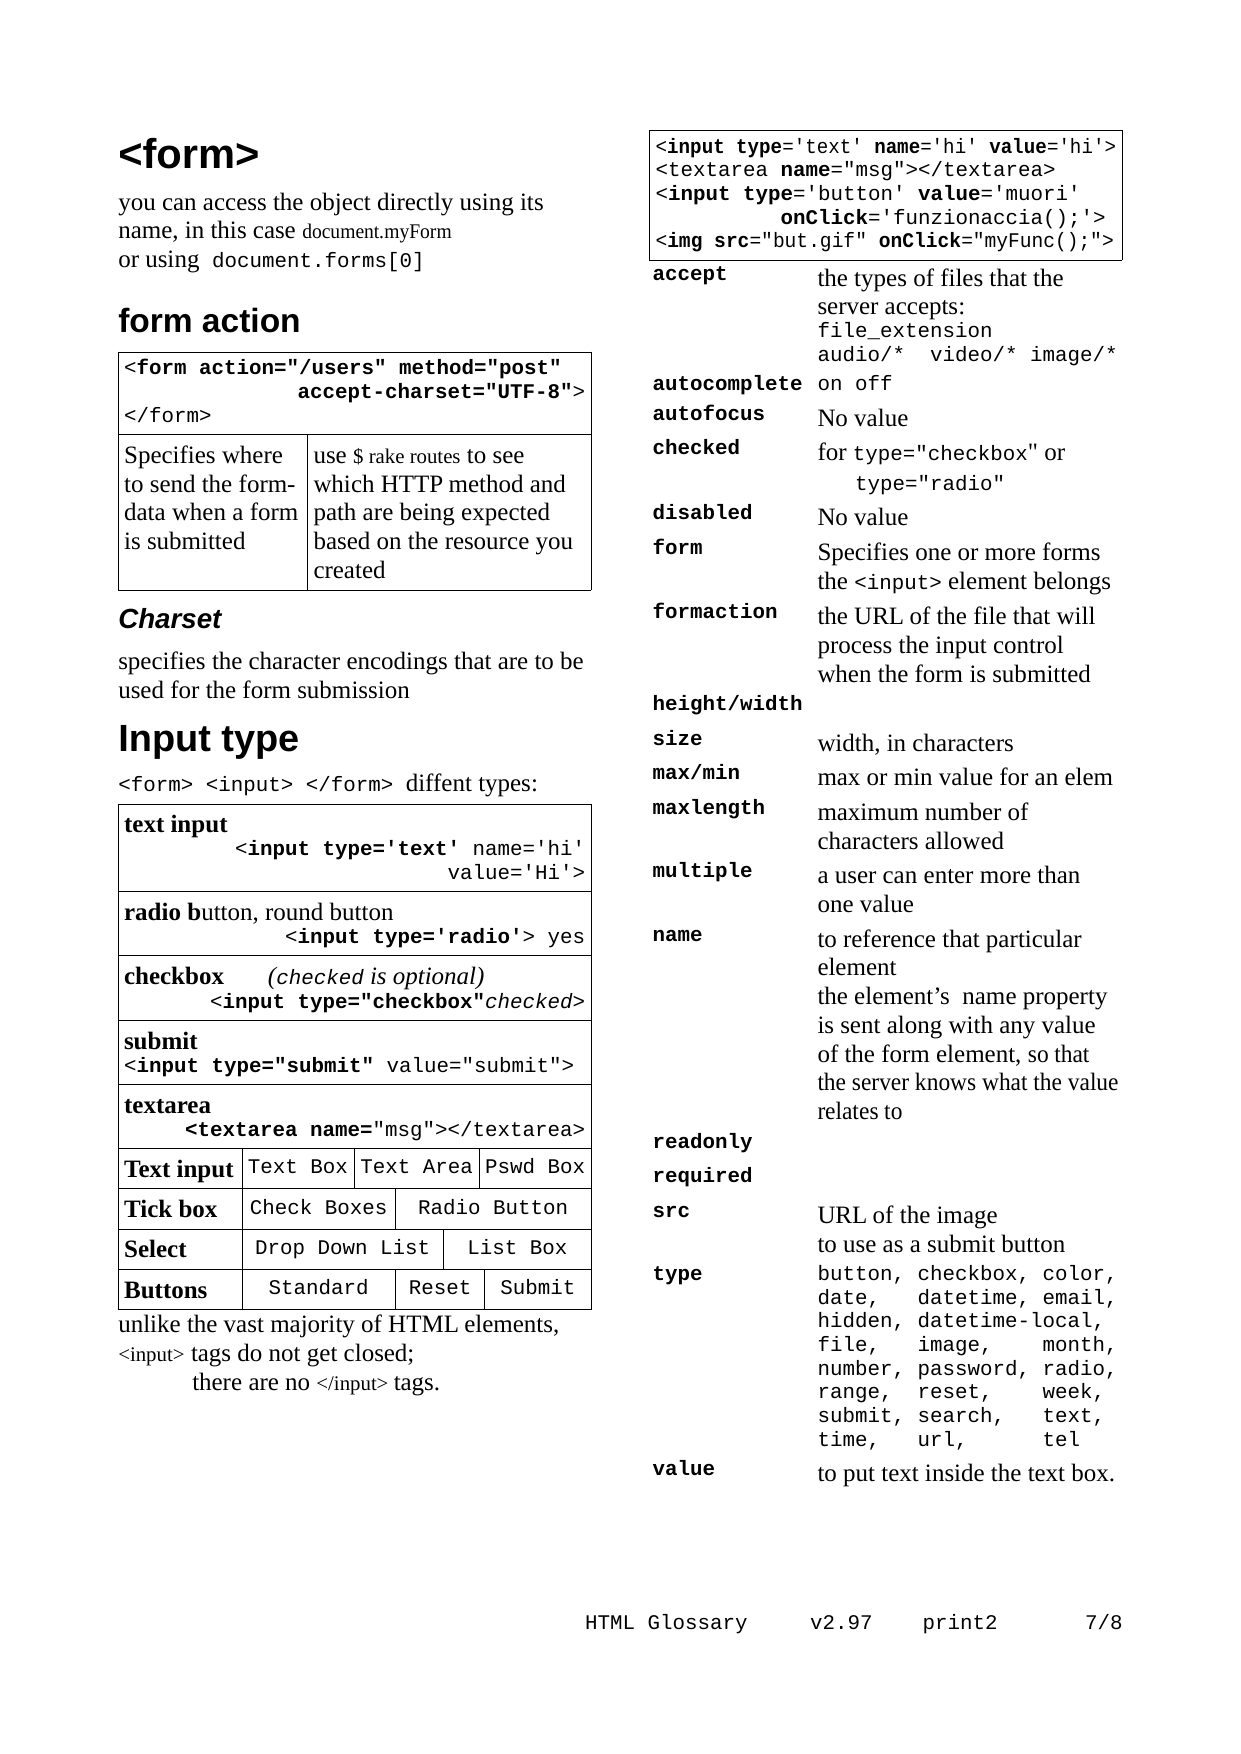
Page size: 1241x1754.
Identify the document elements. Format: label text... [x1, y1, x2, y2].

table_cell for type="checkbox" or type="radio" [814, 435, 1123, 499]
table_cell List Box [444, 1230, 591, 1269]
table_header text input <input type='text' name='hi' value='Hi'> [119, 805, 591, 891]
table_header use $ rake routes to see which HTTP method and path are being expected based on the resource you created [308, 435, 591, 589]
table_cell readonly [650, 1128, 814, 1162]
subtitle Charset [118, 602, 591, 634]
table_cell a user can enter more than one value [814, 858, 1123, 921]
table_cell Tick box [119, 1189, 242, 1229]
text <form> <input> </form> diffent types: [118, 768, 591, 798]
table_cell Drop Down List [243, 1230, 443, 1269]
table_cell name [650, 921, 814, 1128]
text unlike the vast majority of HTML elements, <input> tags do not get closed; there are no </input> tags. [118, 1310, 591, 1396]
table_header Text Box [243, 1149, 354, 1188]
table_cell No value [814, 400, 1123, 434]
table_header Pswd Box [480, 1149, 591, 1188]
table_cell checkbox (checked is optional) <input type="checkbox"checked> [119, 956, 591, 1020]
table_header the types of files that the server accepts: file_extension audio/* video/* image/* [814, 260, 1123, 370]
table_cell radio button, round button <input type='radio'> yes [119, 892, 591, 955]
table_cell the URL of the file that will process the input control when the form is submitted [814, 598, 1123, 690]
table_cell to reference that particular element the element’s name property is sent along with any value of the form element, so that the server knows what the value relates to [814, 921, 1123, 1128]
table_header accept [650, 261, 814, 370]
table_header Text input [119, 1149, 242, 1188]
table_cell src [650, 1197, 814, 1260]
table_header <form action="/users" method="post" accept-charset="UTF-8"> </form> [119, 353, 591, 434]
table_cell form [650, 534, 814, 598]
table_cell maximum number of characters allowed [814, 794, 1123, 857]
table_cell URL of the image to use as a submit button [814, 1197, 1123, 1260]
table_cell value [650, 1455, 814, 1490]
table_header <input type='text' name='hi' value='hi'> <textarea name="msg"></textarea> <input type='button' value='muori' onClick='funzionaccia();'> <img src="but.gif" onClick="myFunc();"> [650, 131, 1122, 260]
table_cell max/min [650, 760, 814, 794]
table_cell disabled [650, 500, 814, 534]
table_cell autofocus [650, 400, 814, 434]
table_cell [814, 690, 1123, 725]
table_cell No value [814, 500, 1123, 534]
table_cell maxlength [650, 794, 814, 857]
table_cell checked [650, 435, 814, 499]
table_cell button, checkbox, color, date, datetime, email, hidden, datetime-local, file, image, month, number, password, radio, range, reset, week, submit, search, text, time, url, tel [814, 1260, 1123, 1455]
table_cell formaction [650, 598, 814, 690]
table_header Text Area [355, 1149, 479, 1188]
table_cell Specifies one or more forms the <input> element belongs [814, 534, 1123, 598]
subtitle <form> [118, 130, 591, 178]
table_cell size [650, 725, 814, 759]
table_cell [814, 1163, 1123, 1197]
table_cell Buttons [119, 1270, 242, 1309]
table_cell height/width [650, 690, 814, 725]
table_cell Submit [485, 1270, 591, 1309]
subtitle form action [118, 300, 591, 339]
table_cell to put text inside the text box. [814, 1455, 1123, 1490]
text you can access the object directly using its name, in this case document.myForm [118, 187, 591, 244]
table_cell Check Boxes [243, 1189, 395, 1229]
table_cell [814, 1128, 1123, 1162]
table_cell Reset [396, 1270, 484, 1309]
table_cell Radio Button [396, 1189, 591, 1229]
table_cell Standard [243, 1270, 395, 1309]
table_header Specifies where to send the form-data when a form is submitted [119, 435, 307, 589]
table_cell width, in characters [814, 725, 1123, 759]
table_cell required [650, 1163, 814, 1197]
text specifies the character encodings that are to be used for the form submission [118, 646, 591, 704]
table_cell textarea <textarea name="msg"></textarea> [119, 1085, 591, 1148]
table_cell on off [814, 370, 1123, 400]
table_cell max or min value for an elem [814, 760, 1123, 794]
table_cell multiple [650, 858, 814, 921]
table_cell Select [119, 1230, 242, 1269]
subtitle Input type [118, 716, 591, 759]
table_cell autocomplete [650, 370, 814, 400]
text or using document.forms[0] [118, 244, 591, 274]
table_cell type [650, 1260, 814, 1455]
table_cell submit <input type="submit" value="submit"> [119, 1021, 591, 1084]
